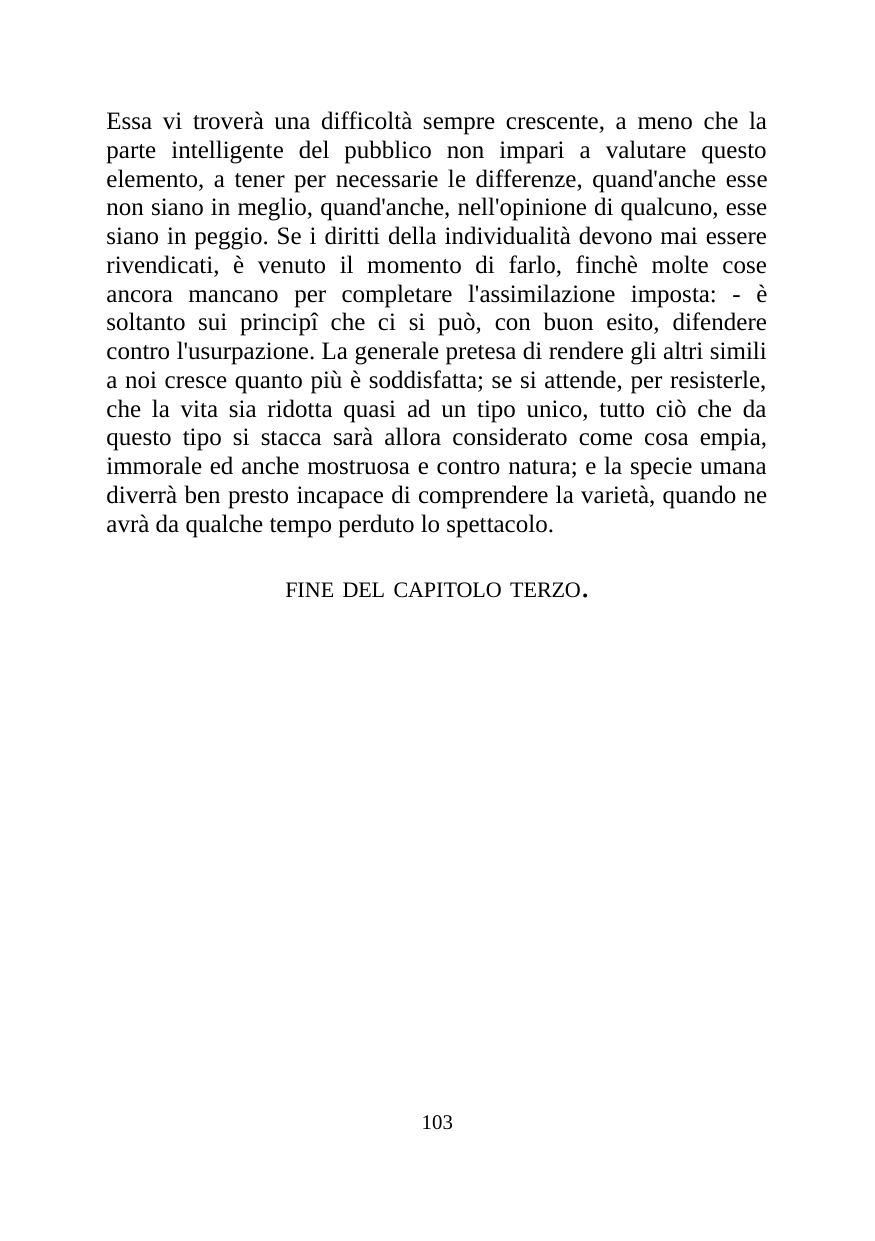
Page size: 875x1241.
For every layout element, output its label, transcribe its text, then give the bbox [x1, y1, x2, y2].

text fine del capitolo terzo. [106, 566, 768, 604]
text Essa vi troverà una difficoltà sempre crescente, a meno che la parte intelligente del pubblico non impari a valutare questo elemento, a tener per necessarie le differenze, quand'anche esse non siano in meglio, quand'anche, nell'opinione di qualcuno, esse siano in peggio. Se i diritti della individualità devono mai essere rivendicati, è venuto il momento di farlo, finchè molte cose ancora mancano per completare l'assimilazione imposta: - è soltanto sui principî che ci si può, con buon esito, difendere contro l'usurpazione. La generale pretesa di rendere gli altri simili a noi cresce quanto più è soddisfatta; se si attende, per resisterle, che la vita sia ridotta quasi ad un tipo unico, tutto ciò che da questo tipo si stacca sarà allora considerato come cosa empia, immorale ed anche mostruosa e contro natura; e la specie umana diverrà ben presto incapace di comprendere la varietà, quando ne avrà da qualche tempo perduto lo spettacolo. [106, 106, 768, 537]
